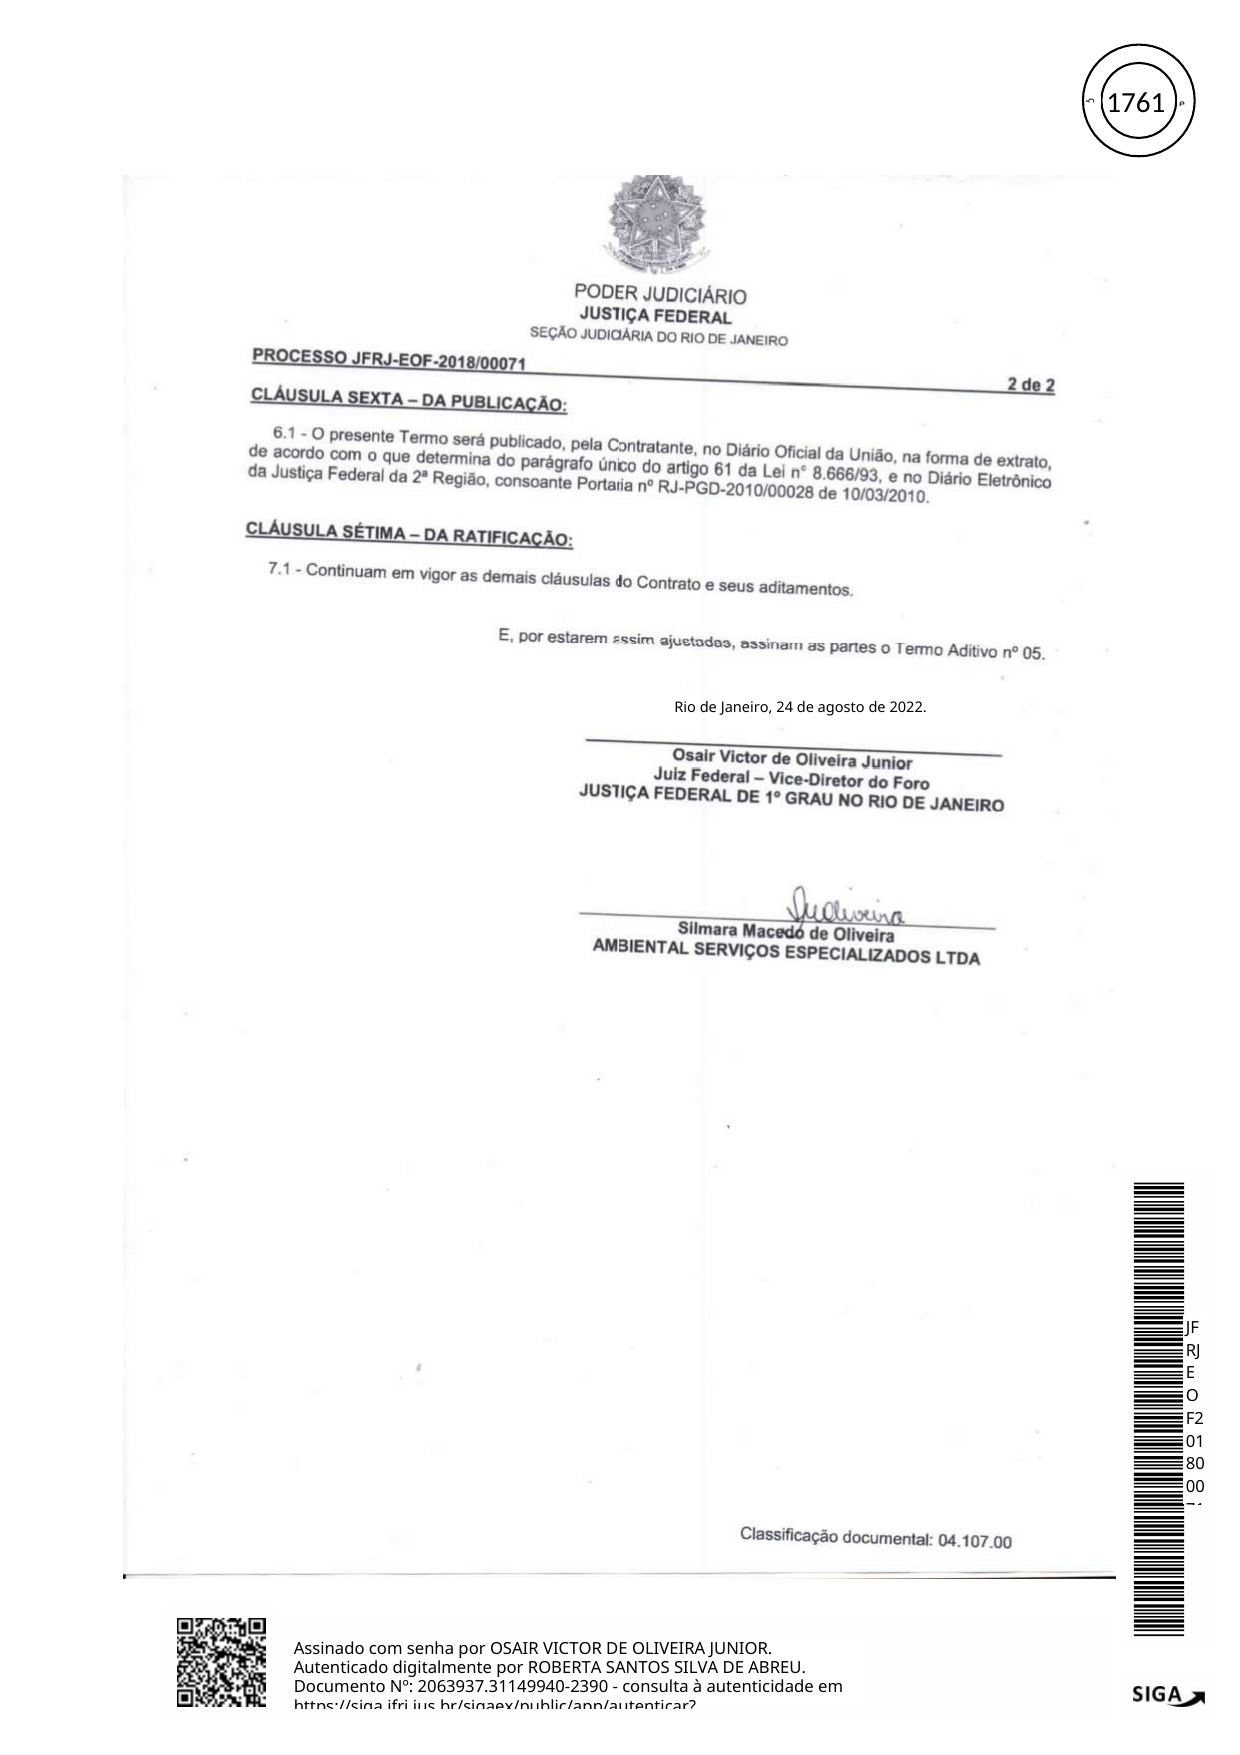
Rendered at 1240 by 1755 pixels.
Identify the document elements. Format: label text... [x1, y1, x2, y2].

text ç [1085, 98, 1099, 106]
text JFRJEOF201800071V08 [1186, 1316, 1206, 1504]
text e [1179, 97, 1193, 105]
